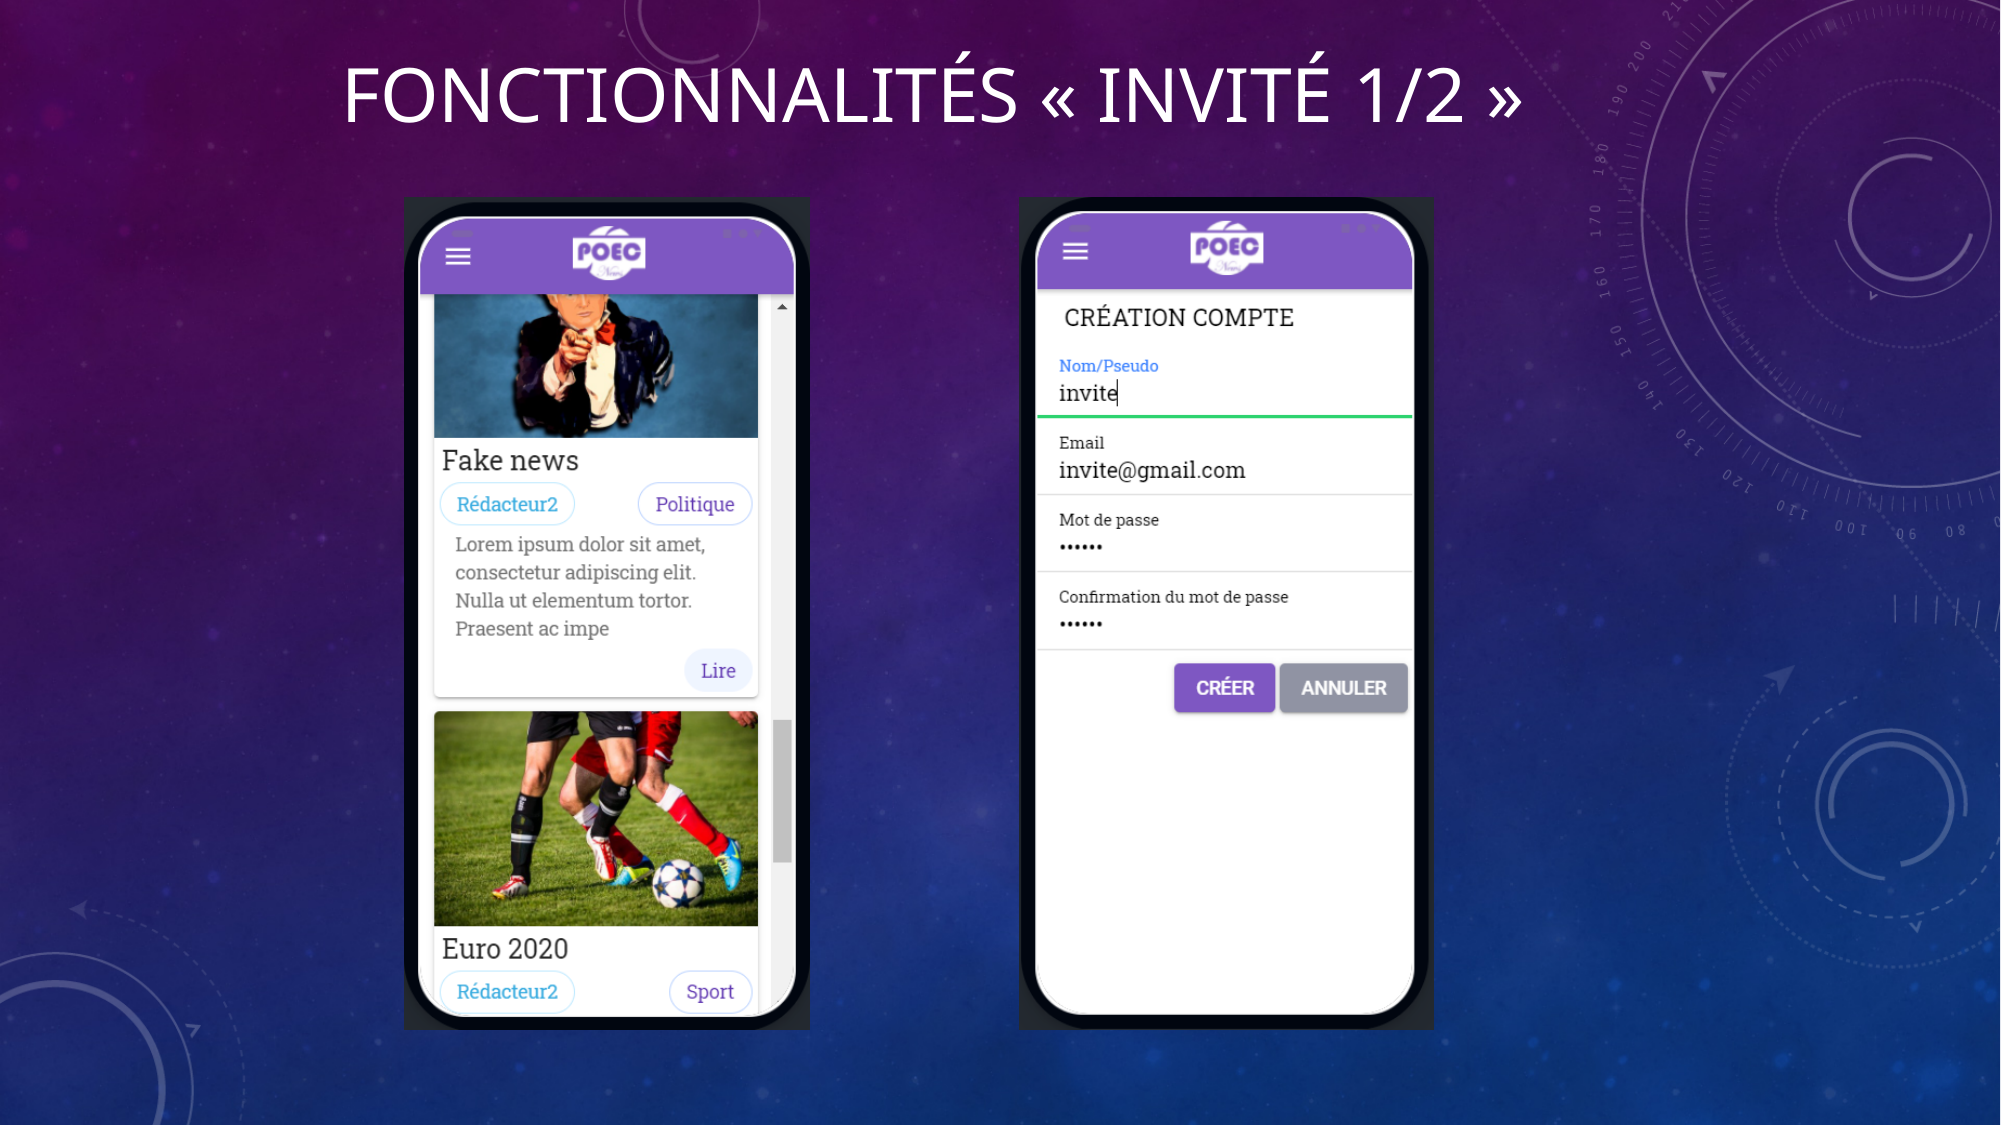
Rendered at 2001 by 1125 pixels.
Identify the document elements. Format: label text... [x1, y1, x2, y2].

title Fonctionnalités « Invité 1/2 » [102, 15, 1765, 171]
picture [404, 197, 810, 1030]
picture [1019, 197, 1434, 1030]
